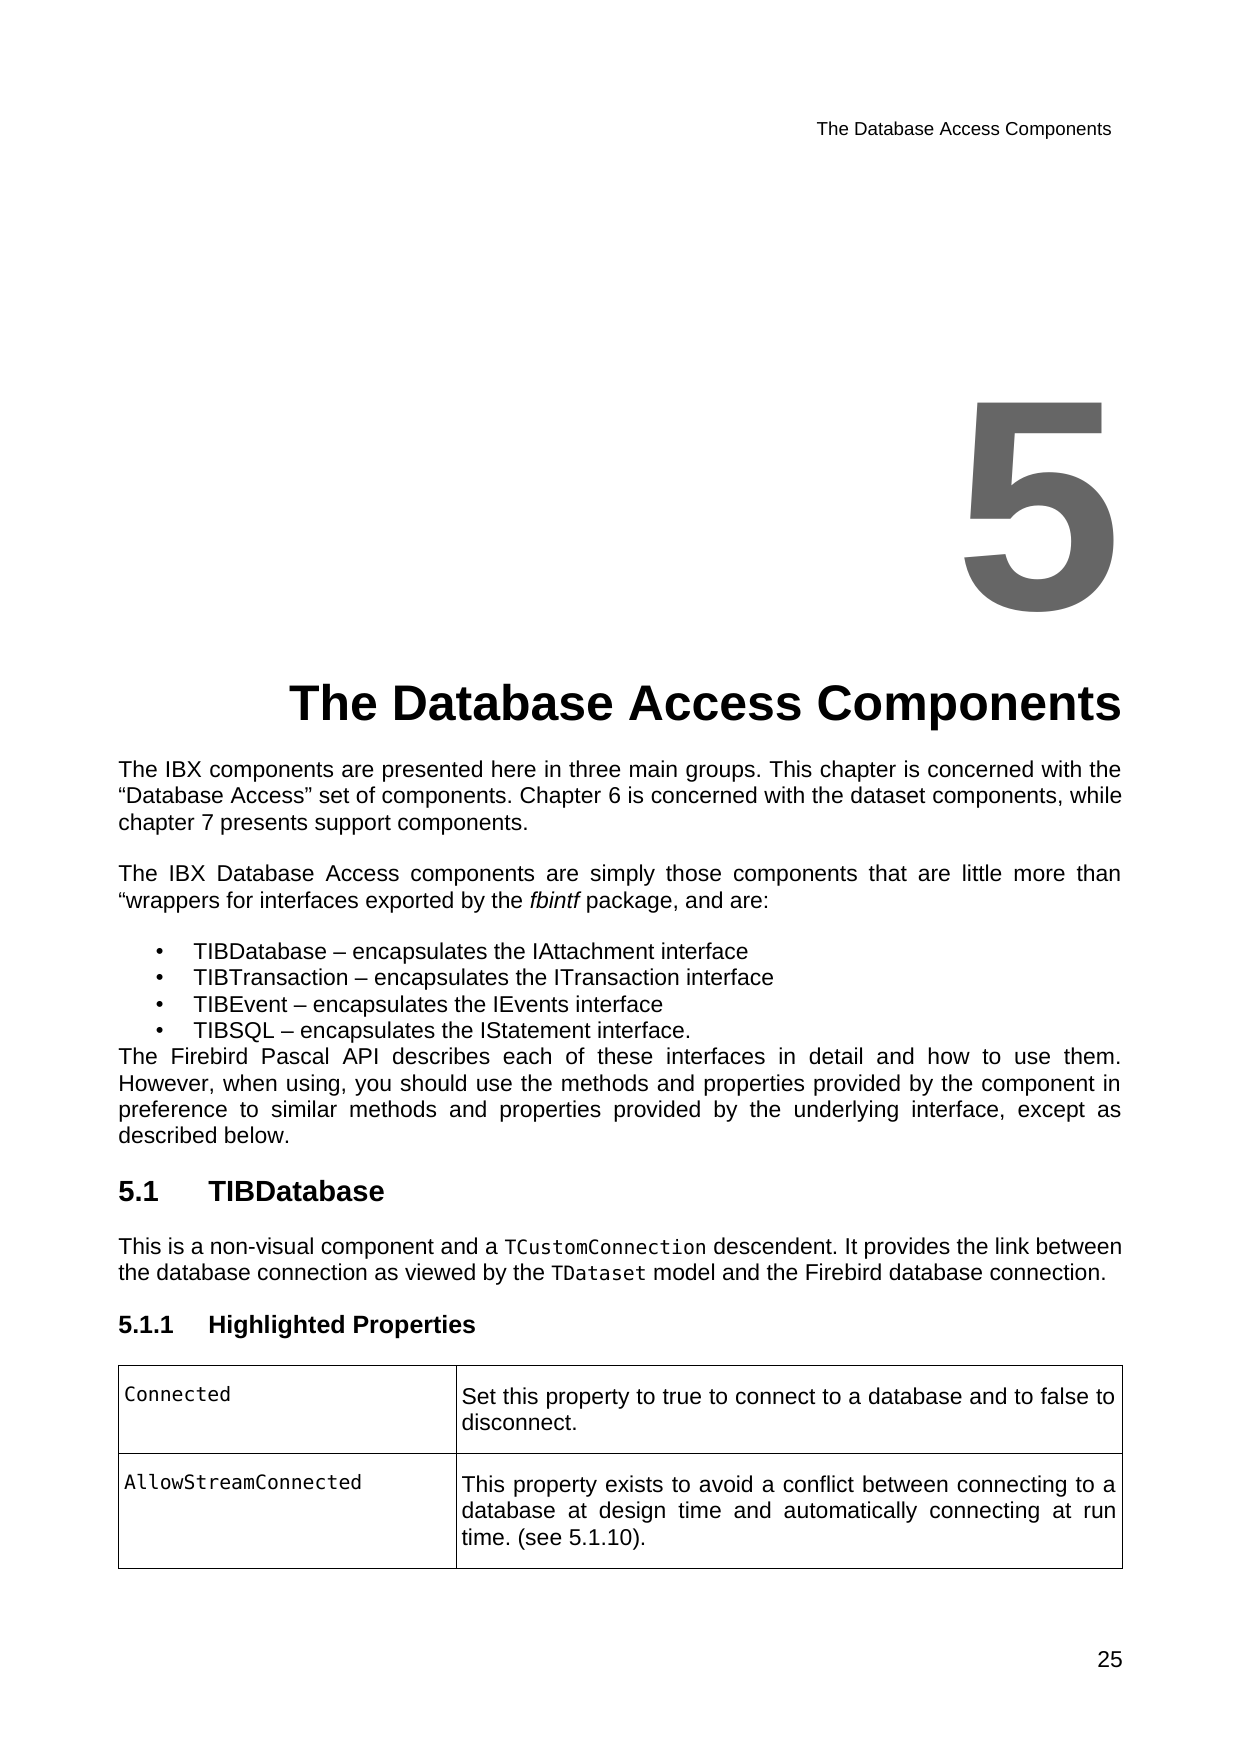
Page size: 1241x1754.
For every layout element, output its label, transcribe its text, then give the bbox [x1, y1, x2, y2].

list TIBTransaction – encapsulates the ITransaction interface [156, 964, 1122, 991]
list TIBSQL – encapsulates the IStatement interface. [156, 1017, 1122, 1043]
text The IBX components are presented here in three main groups. This chapter is concerned with the “Database Access” set of components. Chapter 6 is concerned with the dataset components, while chapter 7 presents support components. [118, 756, 1122, 835]
list TIBDatabase – encapsulates the IAttachment interface [156, 938, 1122, 964]
text This is a non-visual component and a TCustomConnection descendent. It provides the link between the database connection as viewed by the TDataset model and the Firebird database connection. [118, 1233, 1122, 1286]
table_header Set this property to true to connect to a database and to false to disconnect. [457, 1366, 1122, 1453]
table_cell This property exists to avoid a conflict between connecting to a database at design time and automatically connecting at run time. (see 5.1.10). [457, 1454, 1122, 1568]
text The IBX Database Access components are simply those components that are little more than “wrappers for interfaces exported by the fbintf package, and are: [118, 860, 1122, 913]
list TIBEvent – encapsulates the IEvents interface [156, 991, 1122, 1017]
table_header Connected [119, 1366, 456, 1453]
subtitle TIBDatabase [118, 1174, 1122, 1207]
table_cell AllowStreamConnected [119, 1454, 456, 1568]
subtitle The Database Access Components [81, 328, 1122, 731]
text The Firebird Pascal API describes each of these interfaces in detail and how to use them. However, when using, you should use the methods and properties provided by the component in preference to similar methods and properties provided by the underlying interface, except as described below. [118, 1043, 1122, 1149]
subtitle Highlighted Properties [118, 1311, 1122, 1339]
